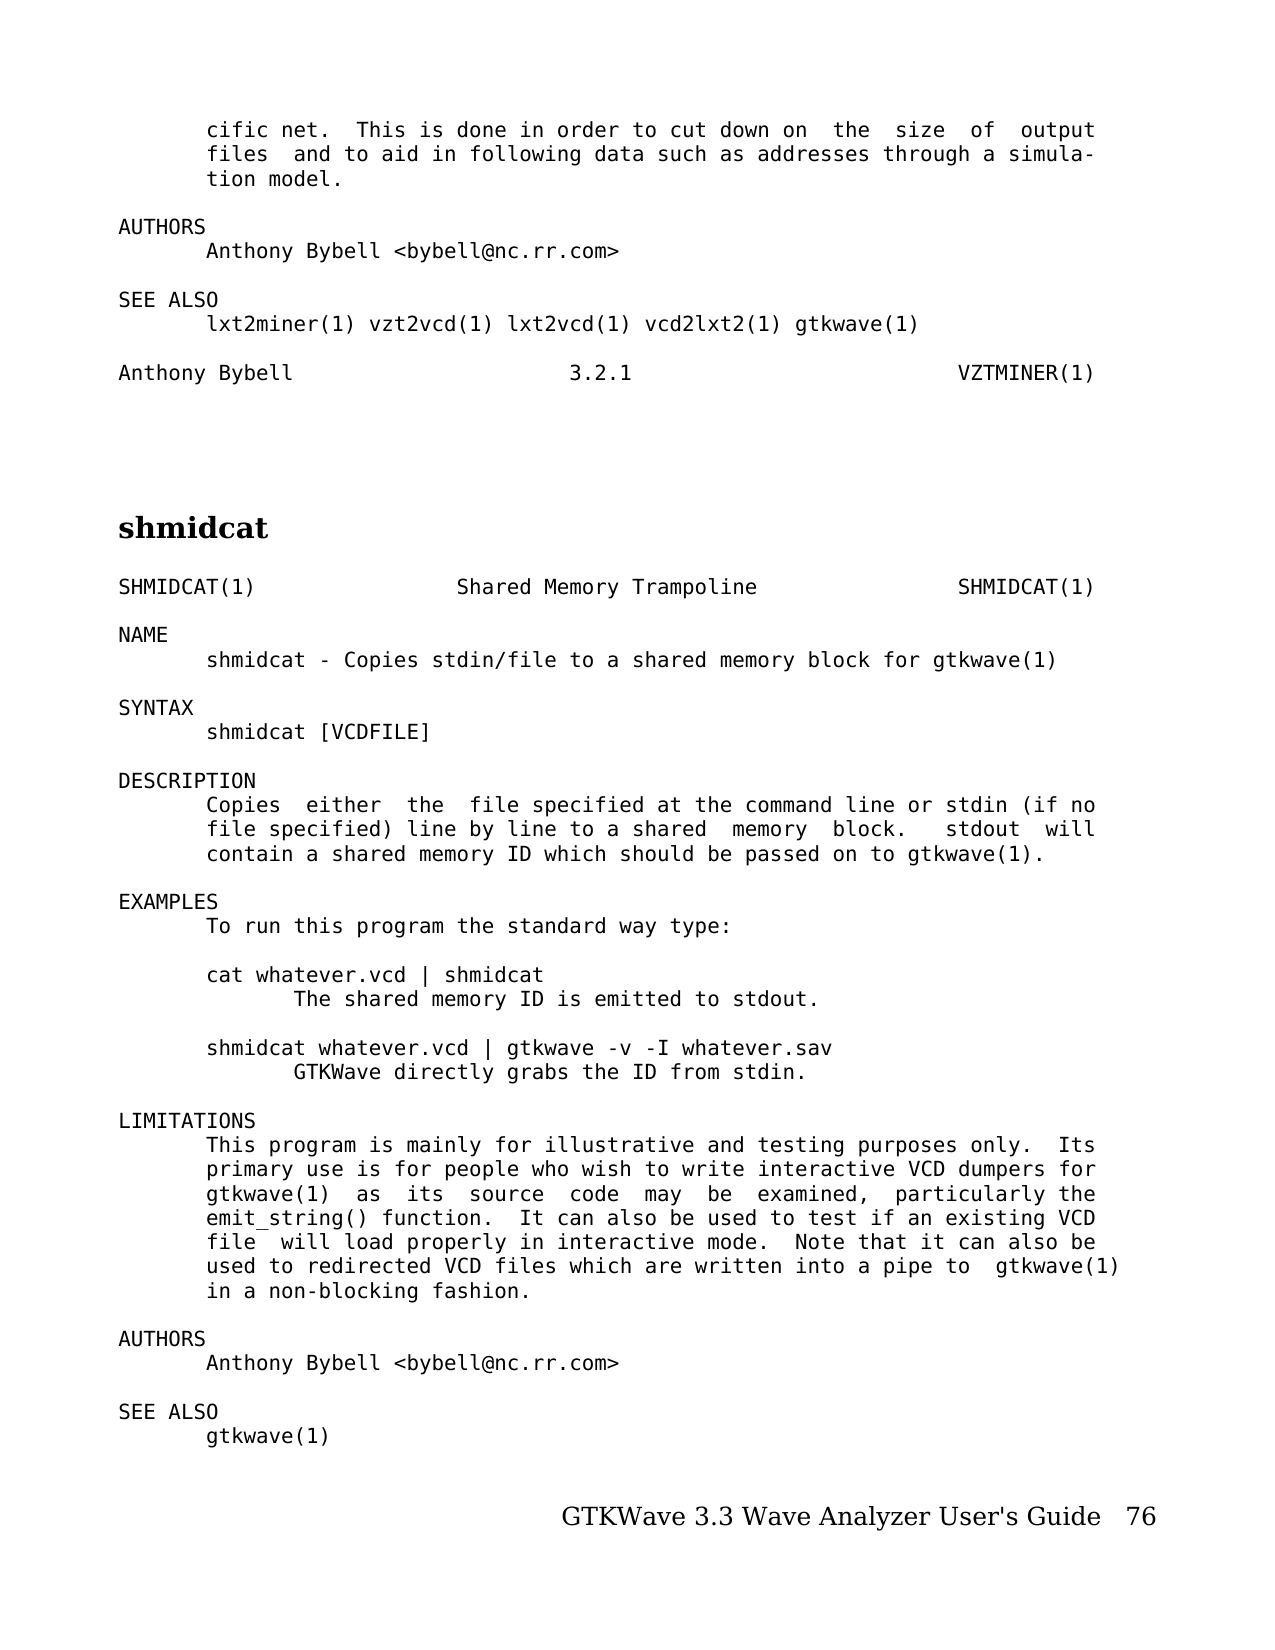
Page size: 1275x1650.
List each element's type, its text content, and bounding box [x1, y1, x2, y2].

text GTKWave directly grabs the ID from stdin. [118, 1060, 1157, 1084]
text Anthony Bybell 3.2.1 VZTMINER(1) [118, 361, 1157, 385]
text used to redirected VCD files which are written into a pipe to gtkwave(1) [118, 1254, 1157, 1279]
text cific net. This is done in order to cut down on the size of output [118, 118, 1157, 142]
text shmidcat [VCDFILE] [118, 720, 1157, 745]
text cat whatever.vcd | shmidcat [118, 963, 1157, 987]
text file will load properly in interactive mode. Note that it can also be [118, 1230, 1157, 1254]
text gtkwave(1) [118, 1424, 1157, 1448]
text SYNTAX [118, 696, 1157, 720]
text shmidcat [118, 511, 1157, 546]
text Copies either the file specified at the command line or stdin (if no [118, 793, 1157, 817]
text shmidcat - Copies stdin/file to a shared memory block for gtkwave(1) [118, 648, 1157, 672]
text SHMIDCAT(1) Shared Memory Trampoline SHMIDCAT(1) [118, 575, 1157, 599]
text DESCRIPTION [118, 769, 1157, 793]
text in a non-blocking fashion. [118, 1279, 1157, 1303]
text NAME [118, 623, 1157, 648]
text contain a shared memory ID which should be passed on to gtkwave(1). [118, 842, 1157, 866]
text Anthony Bybell <bybell@nc.rr.com> [118, 1351, 1157, 1376]
text AUTHORS [118, 1327, 1157, 1351]
text To run this program the standard way type: [118, 914, 1157, 939]
text gtkwave(1) as its source code may be examined, particularly the [118, 1182, 1157, 1206]
text Anthony Bybell <bybell@nc.rr.com> [118, 239, 1157, 264]
text The shared memory ID is emitted to stdout. [118, 987, 1157, 1012]
text shmidcat whatever.vcd | gtkwave -v -I whatever.sav [118, 1036, 1157, 1060]
text LIMITATIONS [118, 1109, 1157, 1133]
text file specified) line by line to a shared memory block. stdout will [118, 817, 1157, 842]
text files and to aid in following data such as addresses through a simula- [118, 142, 1157, 167]
text lxt2miner(1) vzt2vcd(1) lxt2vcd(1) vcd2lxt2(1) gtkwave(1) [118, 312, 1157, 337]
text tion model. [118, 167, 1157, 191]
text SEE ALSO [118, 1400, 1157, 1424]
text EXAMPLES [118, 890, 1157, 914]
text primary use is for people who wish to write interactive VCD dumpers for [118, 1157, 1157, 1182]
text This program is mainly for illustrative and testing purposes only. Its [118, 1133, 1157, 1157]
text SEE ALSO [118, 288, 1157, 312]
text emit_string() function. It can also be used to test if an existing VCD [118, 1206, 1157, 1230]
text AUTHORS [118, 215, 1157, 239]
